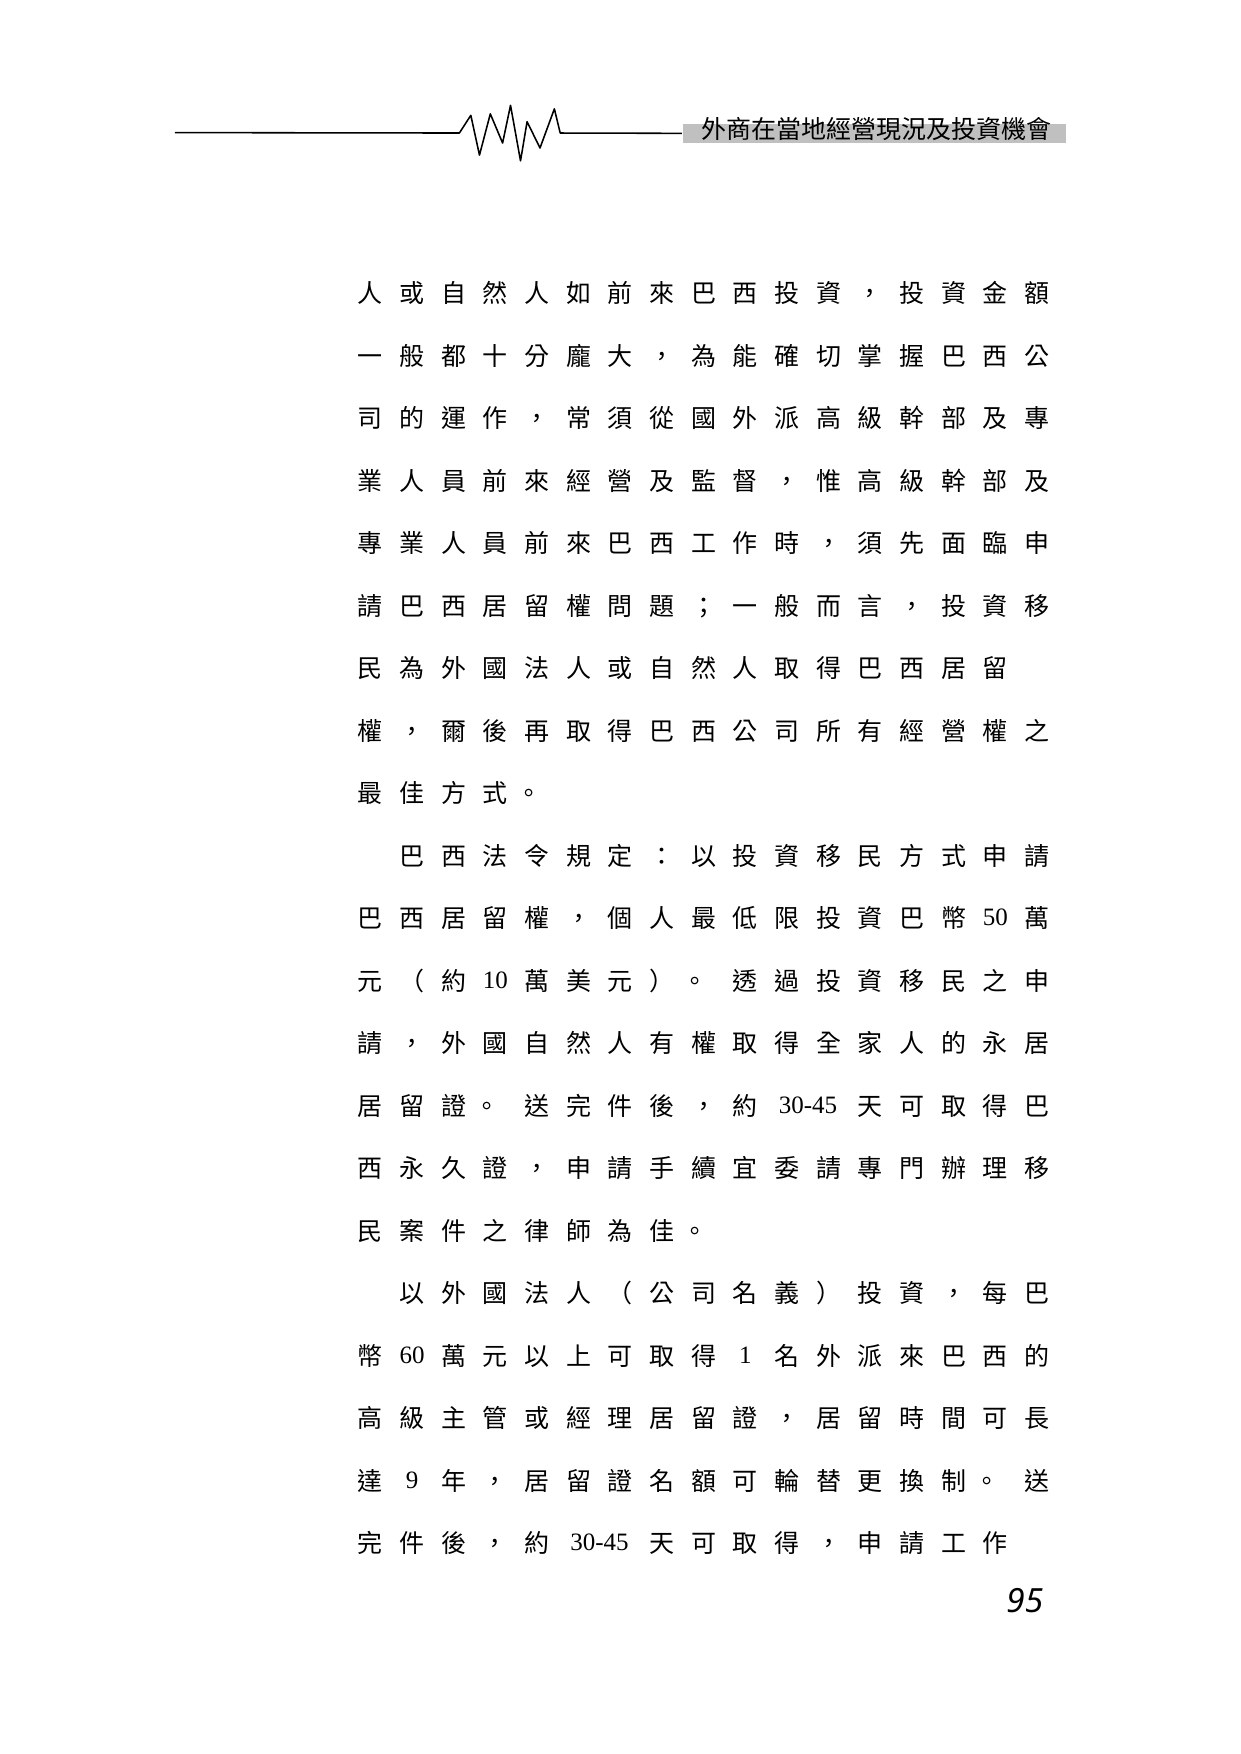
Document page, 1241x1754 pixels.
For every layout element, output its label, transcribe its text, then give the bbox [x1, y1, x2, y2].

text 巴西法令規定：以投資移民方式申請巴西居留權，個人最低限投資巴幣50萬元（約10萬美元）。透過投資移民之申請，外國自然人有權取得全家人的永居居留證。送完件後，約30-45天可取得巴西永久證，申請手續宜委請專門辦理移民案件之律師為佳。 [330, 813, 1058, 1250]
text 以外國法人（公司名義）投資，每巴幣60萬元以上可取得1名外派來巴西的高級主管或經理居留證，居留時間可長達9年，居留證名額可輪替更換制。送完件後，約30-45天可取得，申請工作 [330, 1250, 1058, 1563]
text 人或自然人如前來巴西投資，投資金額一般都十分龐大，為能確切掌握巴西公司的運作，常須從國外派高級幹部及專業人員前來經營及監督，惟高級幹部及專業人員前來巴西工作時，須先面臨申請巴西居留權問題；一般而言，投資移民為外國法人或自然人取得巴西居留權，爾後再取得巴西公司所有經營權之最佳方式。 [330, 250, 1058, 813]
